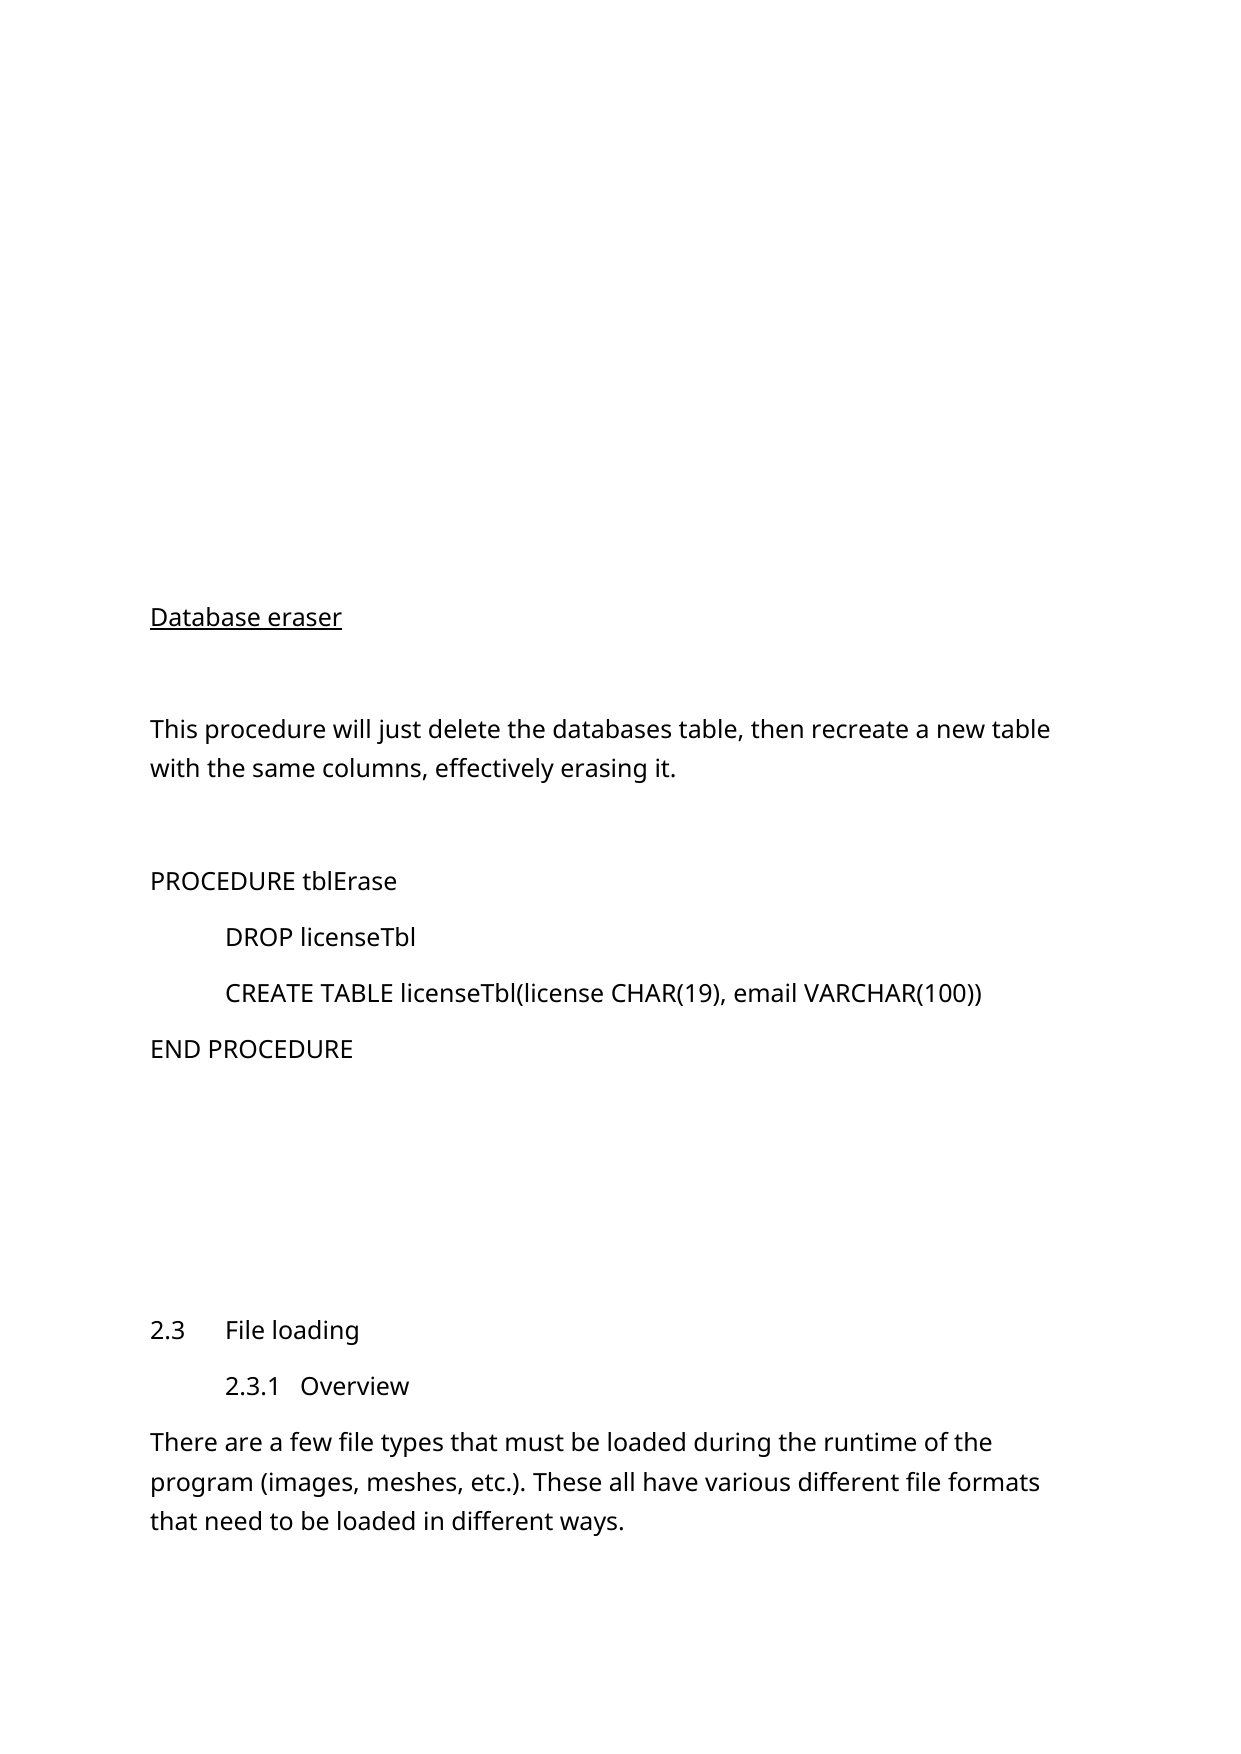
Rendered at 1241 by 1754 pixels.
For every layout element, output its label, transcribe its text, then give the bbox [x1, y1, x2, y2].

text 2.3.1 Overview [150, 1368, 1090, 1403]
text 2.3 File loading [150, 1312, 1090, 1346]
text There are a few file types that must be loaded during the runtime of the program (images, meshes, etc.). These all have various different file formats that need to be loaded in different ways. [150, 1425, 1090, 1538]
text DROP licenseTbl [150, 919, 1090, 953]
text This procedure will just delete the databases table, then recreate a new table with the same columns, effectively erasing it. [150, 711, 1090, 785]
text CREATE TABLE licenseTbl(license CHAR(19), email VARCHAR(100)) [150, 976, 1090, 1009]
text Database eraser [150, 599, 1090, 633]
text PROCEDURE tblErase [150, 863, 1090, 897]
text END PROCEDURE [150, 1032, 1090, 1066]
